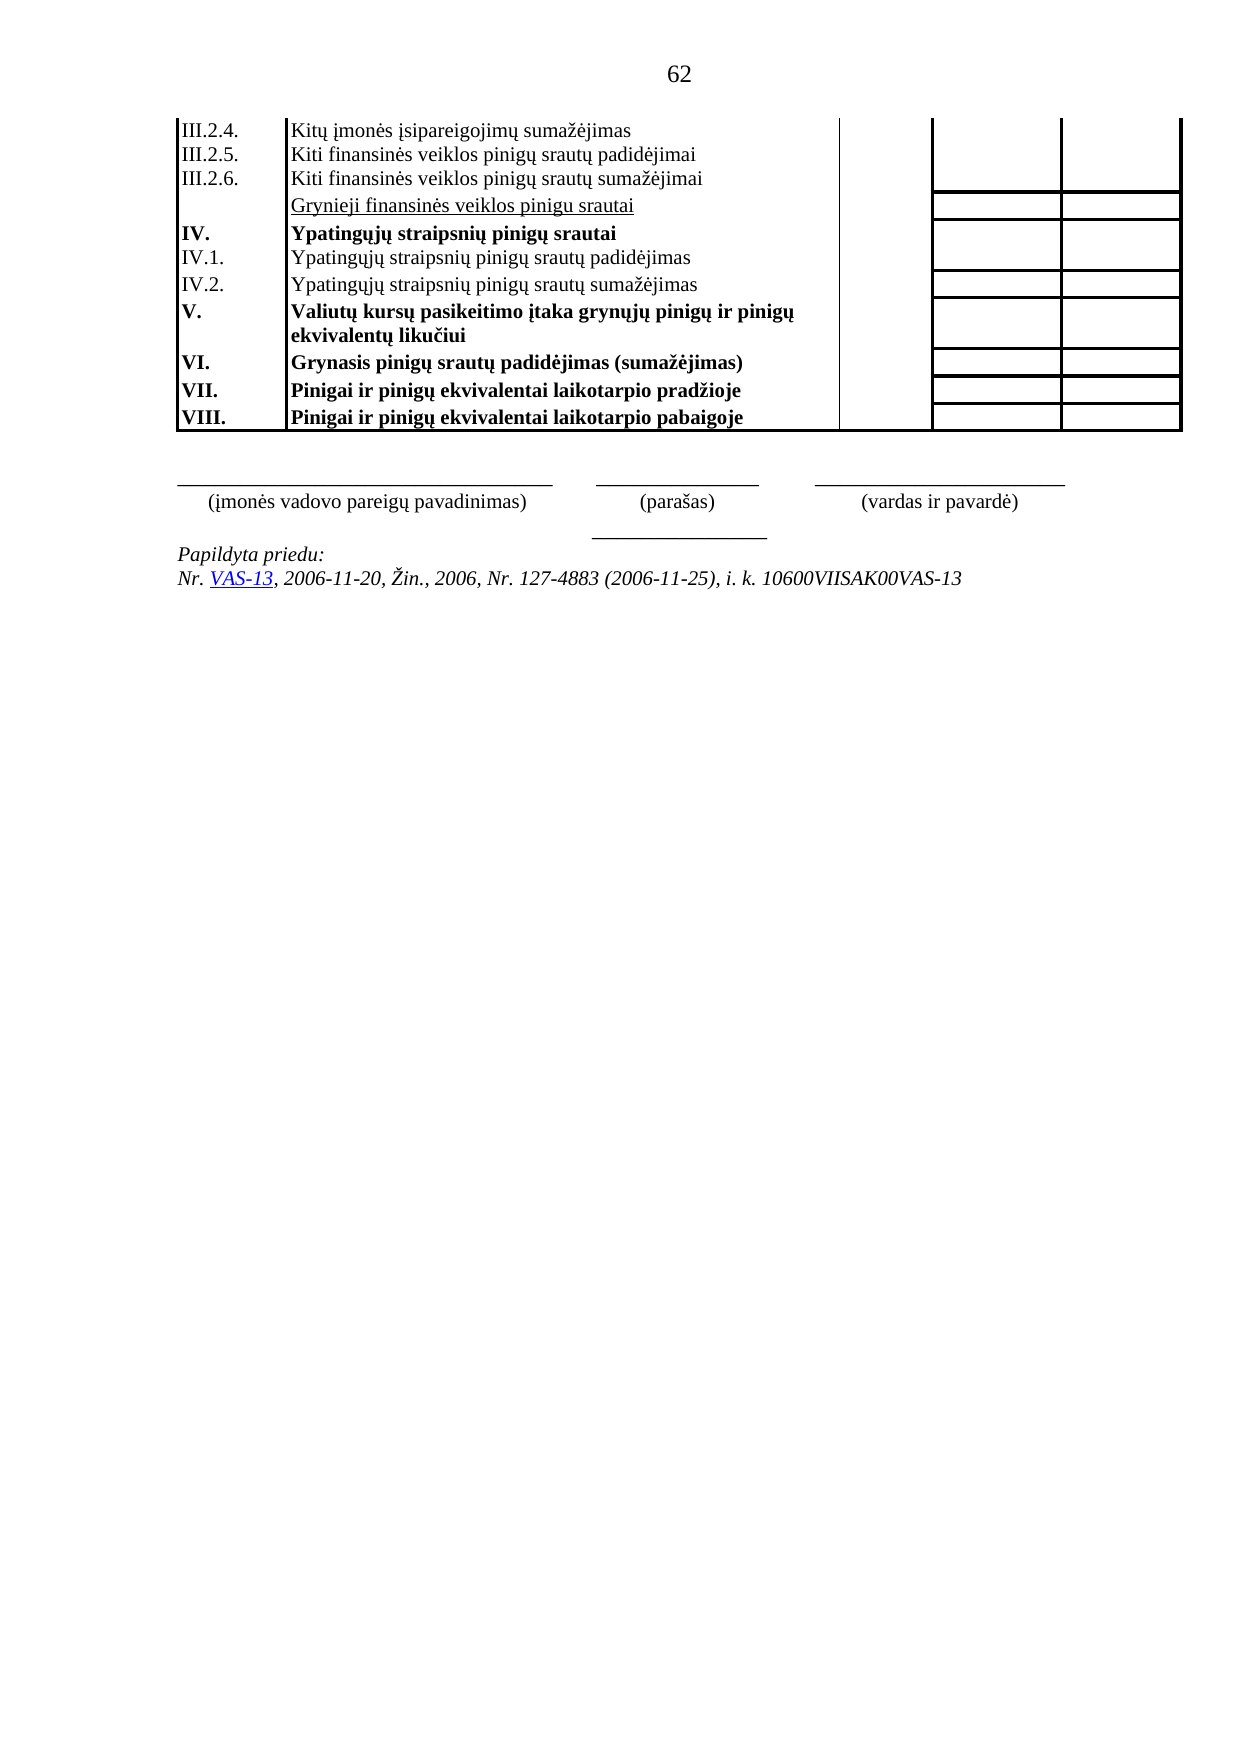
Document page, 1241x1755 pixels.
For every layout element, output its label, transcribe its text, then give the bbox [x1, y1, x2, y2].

table_cell [179, 190, 285, 217]
table_cell IV.2. [179, 269, 285, 296]
table_cell [934, 245, 1060, 269]
table_cell [934, 378, 1060, 402]
table_cell [934, 166, 1060, 190]
table_cell [840, 245, 931, 269]
table_cell IV.1. [179, 245, 285, 269]
table_cell Kitų įmonės įsipareigojimų sumažėjimas [288, 118, 839, 142]
table_cell [1063, 350, 1179, 374]
text Nr. VAS-13, 2006-11-20, Žin., 2006, Nr. 127-4883 (2006-11-25), i. k. 10600VIISAK00VAS-13 [177, 566, 1181, 590]
table_cell [1063, 272, 1179, 296]
table_cell VI. [179, 347, 285, 374]
table_cell [934, 118, 1060, 142]
table_cell [1063, 405, 1179, 429]
text ______________ [177, 513, 1181, 542]
table_cell [840, 269, 931, 296]
table_cell [1063, 142, 1179, 166]
table_cell VIII. [179, 402, 285, 429]
table_cell [840, 142, 931, 166]
table_cell [934, 272, 1060, 296]
table_cell III.2.6. [179, 166, 285, 190]
table_cell [934, 221, 1060, 245]
table_cell [1063, 194, 1179, 217]
table_cell [840, 218, 931, 245]
table_cell [1063, 245, 1179, 269]
table_cell [934, 194, 1060, 217]
table_cell Ypatingųjų straipsnių pinigų srautų sumažėjimas [288, 269, 839, 296]
table_cell Kiti finansinės veiklos pinigų srautų sumažėjimai [288, 166, 839, 190]
table_cell III.2.4. [179, 118, 285, 142]
table_cell [934, 405, 1060, 429]
table_cell [1063, 166, 1179, 190]
table_cell [840, 166, 931, 190]
table_cell Ypatingųjų straipsnių pinigų srautai [288, 218, 839, 245]
table_cell [1063, 221, 1179, 245]
table_cell [840, 118, 931, 142]
table_cell [840, 374, 931, 402]
table_cell Valiutų kursų pasikeitimo įtaka grynųjų pinigų ir pinigų ekvivalentų likučiui [288, 296, 839, 347]
table_cell Kiti finansinės veiklos pinigų srautų padidėjimai [288, 142, 839, 166]
table_cell [1063, 118, 1179, 142]
table_cell III.2.5. [179, 142, 285, 166]
table_cell [840, 402, 931, 429]
text Papildyta priedu: [177, 542, 1181, 566]
table_cell Ypatingųjų straipsnių pinigų srautų padidėjimas [288, 245, 839, 269]
table_cell [840, 296, 931, 347]
table_cell Grynasis pinigų srautų padidėjimas (sumažėjimas) [288, 347, 839, 374]
table_cell [1063, 378, 1179, 402]
table_cell [934, 350, 1060, 374]
table_cell [1063, 299, 1179, 347]
table_cell [934, 142, 1060, 166]
text (įmonės vadovo pareigų pavadinimas) (parašas) (vardas ir pavardė) [177, 489, 1181, 513]
table_cell [840, 190, 931, 217]
table_cell IV. [179, 218, 285, 245]
table_cell Grynieji finansinės veiklos pinigu srautai [288, 190, 839, 217]
table_cell Pinigai ir pinigų ekvivalentai laikotarpio pabaigoje [288, 402, 839, 429]
table_cell [934, 299, 1060, 347]
table_cell V. [179, 296, 285, 347]
table_cell [840, 347, 931, 374]
table_cell VII. [179, 374, 285, 402]
text ______________________________ _____________ ____________________ [177, 461, 1181, 489]
table_cell Pinigai ir pinigų ekvivalentai laikotarpio pradžioje [288, 374, 839, 402]
